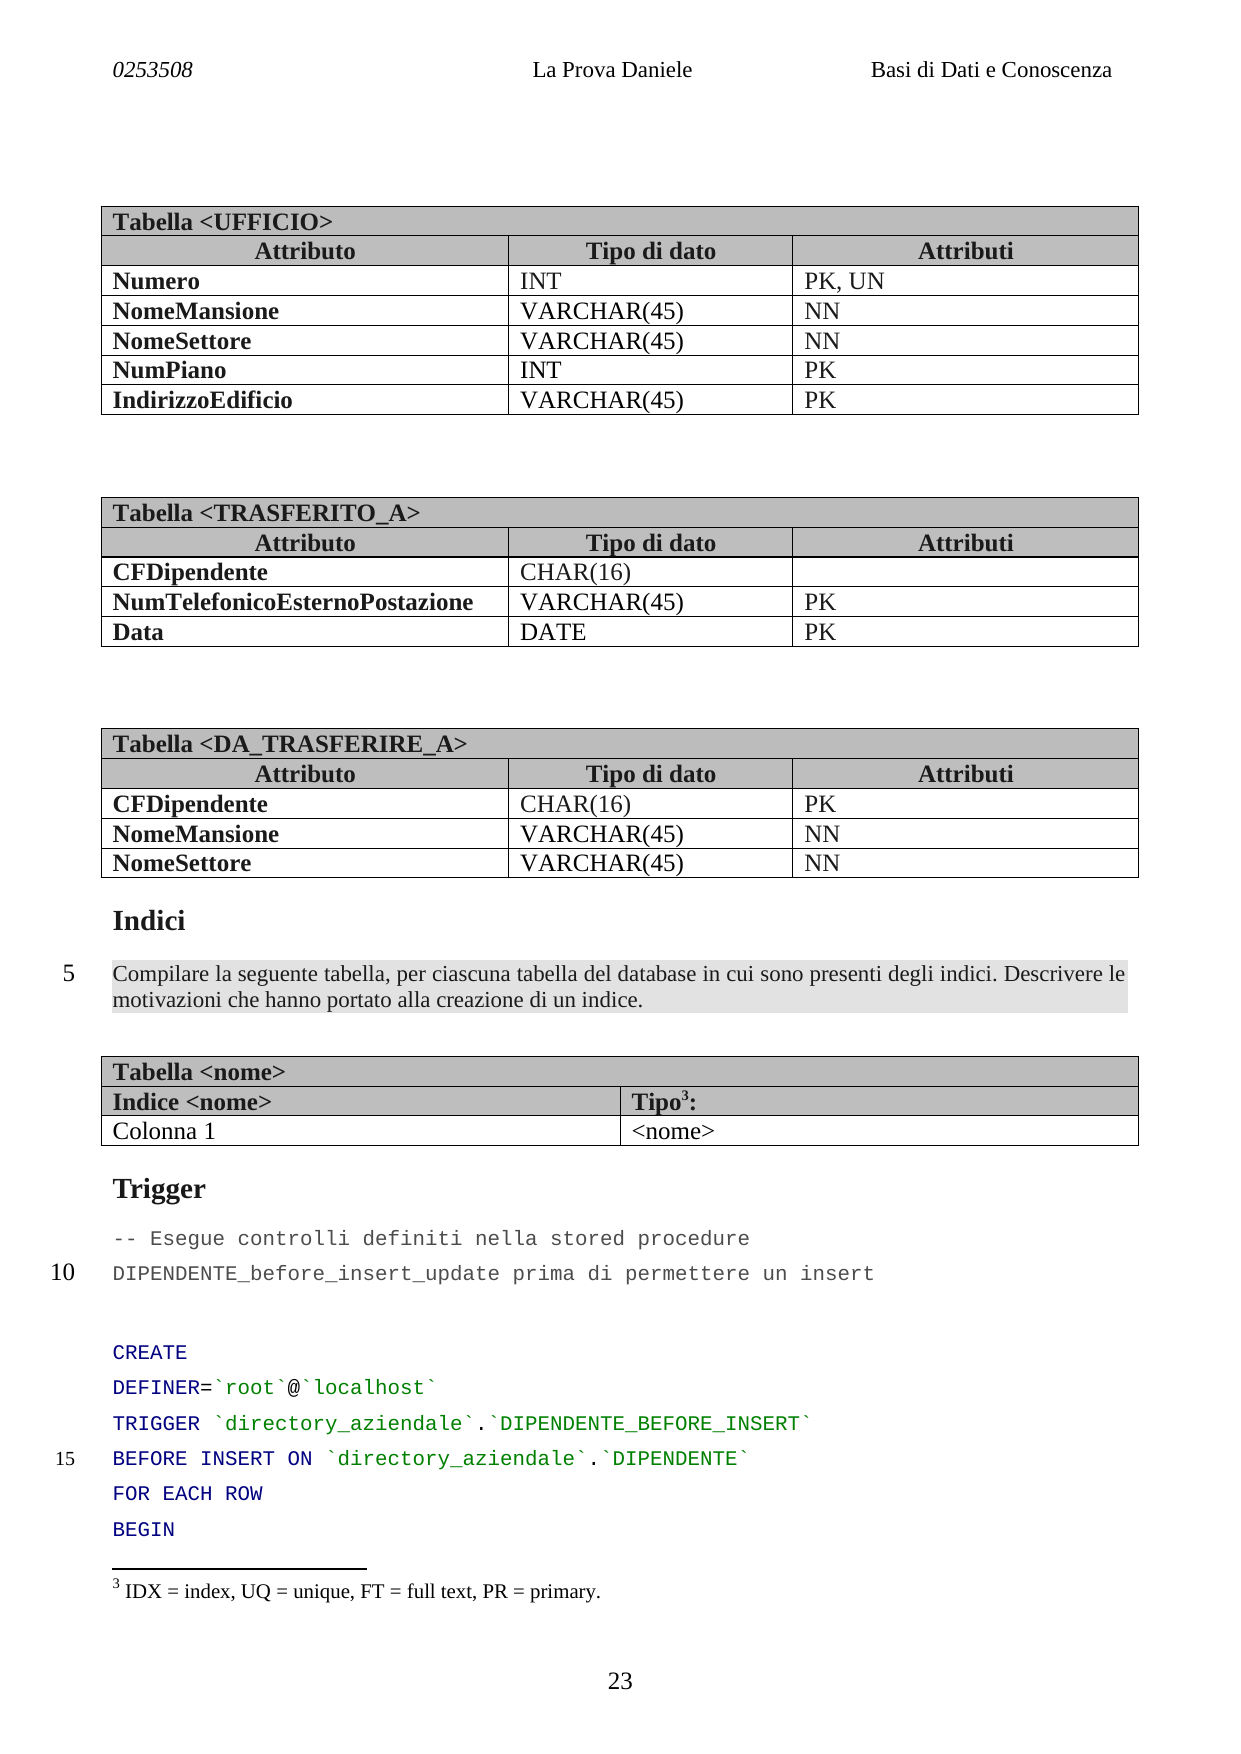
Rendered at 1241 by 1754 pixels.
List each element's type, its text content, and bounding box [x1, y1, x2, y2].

text BEFORE INSERT ON `directory_aziendale`.`DIPENDENTE` [112, 1448, 1128, 1472]
table_cell VARCHAR(45) [509, 385, 792, 414]
table_cell CHAR(16) [509, 789, 792, 818]
table_cell Indice <nome> [102, 1087, 620, 1115]
table_cell Numero [102, 266, 508, 295]
table_cell Tipo: [621, 1087, 1138, 1115]
table_cell NN [793, 819, 1138, 847]
table_cell Attributi [793, 528, 1138, 556]
table_cell INT [509, 266, 792, 295]
table_cell NomeSettore [102, 849, 508, 877]
table_cell IndirizzoEdificio [102, 385, 508, 414]
table_cell PK [793, 356, 1138, 384]
text FOR EACH ROW [112, 1483, 1128, 1507]
table_cell CFDipendente [102, 558, 508, 586]
table_cell Data [102, 617, 508, 646]
table_cell [793, 558, 1138, 586]
table_cell Attributo [102, 759, 508, 788]
table_cell Attributi [793, 759, 1138, 788]
table_cell <nome> [621, 1116, 1138, 1145]
table_cell CFDipendente [102, 789, 508, 818]
table_cell PK, UN [793, 266, 1138, 295]
table_cell NN [793, 849, 1138, 877]
table_cell Tipo di dato [509, 528, 792, 556]
table_cell NumPiano [102, 356, 508, 384]
text DEFINER=`root`@`localhost` [112, 1377, 1128, 1401]
table_cell Attributo [102, 236, 508, 265]
table_header Tabella <DA_TRASFERIRE_A> [102, 729, 1138, 758]
table_cell VARCHAR(45) [509, 849, 792, 877]
text BEGIN [112, 1519, 1128, 1542]
subtitle Indici [112, 903, 1128, 937]
table_cell DATE [509, 617, 792, 646]
table_cell NN [793, 296, 1138, 325]
table_cell VARCHAR(45) [509, 296, 792, 325]
table_cell Tipo di dato [509, 236, 792, 265]
table_header Tabella <UFFICIO> [102, 207, 1138, 235]
table_cell INT [509, 356, 792, 384]
table_cell VARCHAR(45) [509, 819, 792, 847]
text Compilare la seguente tabella, per ciascuna tabella del database in cui sono presenti degli indici. Descrivere le motivazioni che hanno portato alla creazione di un indice. [112, 960, 1128, 1013]
table_cell Attributi [793, 236, 1138, 265]
table_cell VARCHAR(45) [509, 587, 792, 616]
table_cell Attributo [102, 528, 508, 556]
table_header Tabella <nome> [102, 1057, 1138, 1086]
table_cell VARCHAR(45) [509, 326, 792, 354]
table_cell NN [793, 326, 1138, 354]
table_cell CHAR(16) [509, 558, 792, 586]
table_cell NomeSettore [102, 326, 508, 354]
table_cell NomeMansione [102, 819, 508, 847]
text -- Esegue controlli definiti nella stored procedure DIPENDENTE_before_insert_update prima di permettere un insert [112, 1228, 1128, 1287]
subtitle Trigger [112, 1171, 1128, 1205]
table_cell PK [793, 617, 1138, 646]
table_cell NomeMansione [102, 296, 508, 325]
table_cell Tipo di dato [509, 759, 792, 788]
table_cell PK [793, 385, 1138, 414]
table_cell PK [793, 789, 1138, 818]
table_header Tabella <TRASFERITO_A> [102, 498, 1138, 527]
table_cell NumTelefonicoEsternoPostazione [102, 587, 508, 616]
text CREATE [112, 1342, 1128, 1365]
text TRIGGER `directory_aziendale`.`DIPENDENTE_BEFORE_INSERT` [112, 1412, 1128, 1436]
table_cell PK [793, 587, 1138, 616]
table_cell Colonna 1 [102, 1116, 620, 1145]
